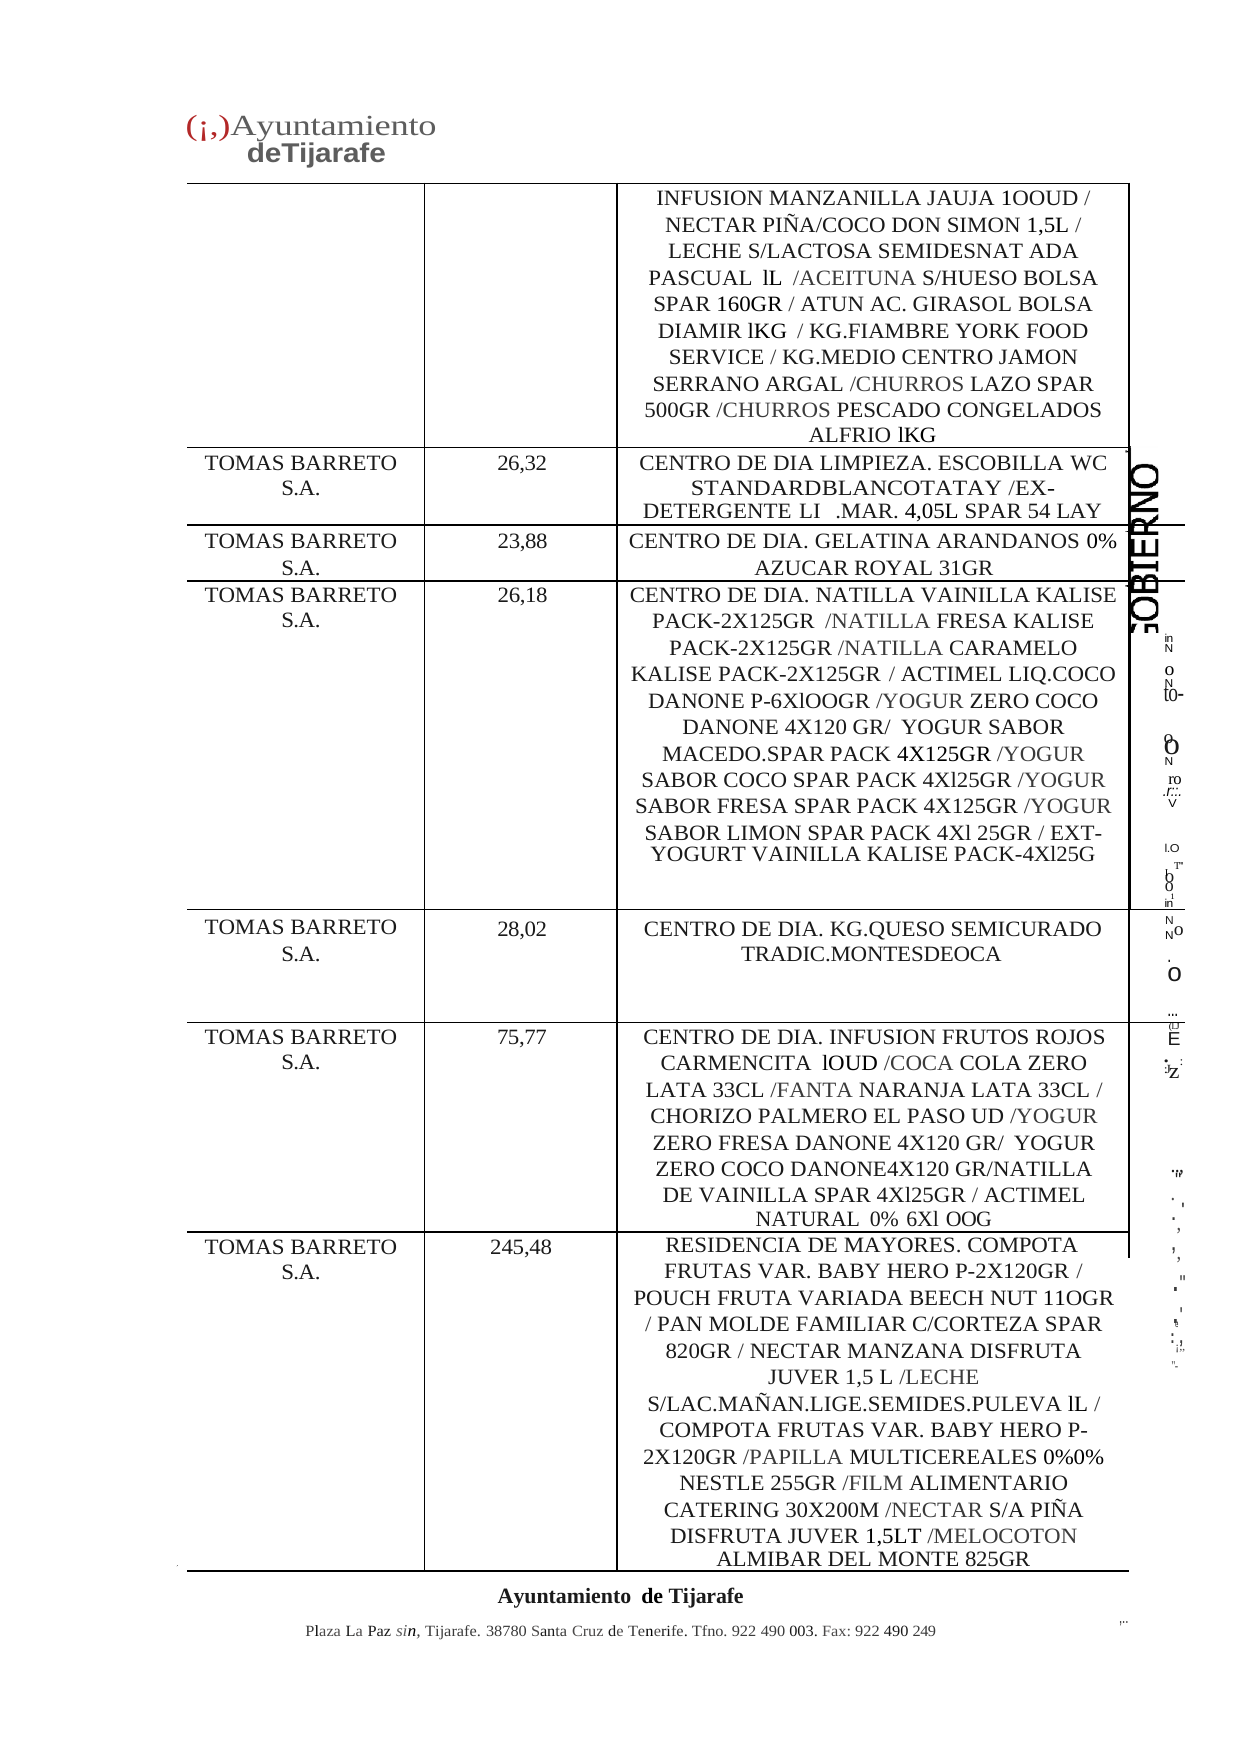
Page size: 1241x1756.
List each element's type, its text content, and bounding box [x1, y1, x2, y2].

subtitle (¡,)Ayuntamiento [183, 112, 438, 141]
table_cell [1159, 526, 1184, 580]
table_cell TOMAS BARRETO S.A. [187, 1233, 424, 1570]
table_header [187, 184, 424, 447]
table_cell RESIDENCIA DE MAYORES. COMPOTA [618, 1233, 1128, 1258]
table_cell 28,02 [425, 910, 616, 1022]
table_cell 26,18 [425, 582, 616, 909]
table_cell No N .o... [1130, 910, 1184, 1022]
table_cell FRUTAS VAR. BABY HERO P-2X120GR / POUCH FRUTA VARIADA BEECH NUT 11OGR / PAN MOLDE FAMILIAR C/CORTEZA SPAR 820GR / NECTAR MANZANA DISFRUTA JUVER 1,5 L /LECHE S/LAC.MAÑAN.LIGE.SEMIDES.PULEVA lL / COMPOTA FRUTAS VAR. BABY HERO P- 2X120GR /PAPILLA MULTICEREALES 0%0% NESTLE 255GR /FILM ALIMENTARIO CATERING 30X200M /NECTAR S/A PIÑA DISFRUTA JUVER 1,5LT /MELOCOTON ALMIBAR DEL MONTE 825GR [618, 1258, 1129, 1570]
table_cell CENTRO DE DIA. INFUSION FRUTOS ROJOS CARMENCITA lOUD /COCA COLA ZERO LATA 33CL /FANTA NARANJA LATA 33CL / CHORIZO PALMERO EL PASO UD /YOGUR ZERO FRESA DANONE 4X120 GR/ YOGUR ZERO COCO DANONE4X120 GR/NATILLA DE VAINILLA SPAR 4Xl25GR / ACTIMEL NATURAL 0% 6Xl OOG [618, 1023, 1128, 1231]
table_cell TOMAS BARRETO S.A. [187, 526, 424, 580]
table_cell 245,48 [425, 1233, 616, 1570]
table_header INFUSION MANZANILLA JAUJA 1OOUD / NECTAR PIÑA/COCO DON SIMON 1,5L / LECHE S/LACTOSA SEMIDESNAT ADA PASCUAL lL /ACEITUNA S/HUESO BOLSA SPAR 160GR / ATUN AC. GIRASOL BOLSA DIAMIR lKG / KG.FIAMBRE YORK FOOD SERVICE / KG.MEDIO CENTRO JAMON SERRANO ARGAL /CHURROS LAZO SPAR 500GR /CHURROS PESCADO CONGELADOS ALFRIO lKG [618, 184, 1128, 447]
table_cell TOMAS BARRETO S.A. [187, 582, 424, 909]
table_cell in No N to- oo N ro .r::. V l.O oT"'I o 1 in [1131, 582, 1184, 909]
table_cell TOMAS BARRETO S.A. [187, 910, 424, 1022]
table_cell (l.J E •z::J .., .".,',, .".' .·.e:, ¡;, "- [1129, 1023, 1184, 1570]
table_cell TOMAS BARRETO S.A. [187, 448, 424, 524]
table_cell TOMAS BARRETO S.A. [187, 1023, 424, 1231]
table_cell 26,32 [425, 448, 616, 524]
table_cell 75,77 [425, 1023, 616, 1231]
table_header [1130, 183, 1184, 524]
table_header [425, 184, 616, 447]
table_cell CENTRO DE DIA LIMPIEZA. ESCOBILLA WC STANDARDBLANCOTATAY /EX- DETERGENTE LI .MAR. 4,05L SPAR 54 LAY [618, 448, 1125, 524]
table_cell CENTRO DE DIA. KG.QUESO SEMICURADO TRADIC.MONTESDEOCA [618, 910, 1128, 1022]
table_cell CENTRO DE DIA. GELATINA ARANDANOS 0% AZUCAR ROYAL 31GR [618, 526, 1125, 580]
table_cell CENTRO DE DIA. NATILLA VAINILLA KALISE PACK-2X125GR /NATILLA FRESA KALISE PACK-2X125GR /NATILLA CARAMELO KALISE PACK-2X125GR / ACTIMEL LIQ.COCO DANONE P-6XlOOGR /YOGUR ZERO COCO DANONE 4X120 GR/ YOGUR SABOR MACEDO.SPAR PACK 4X125GR /YOGUR SABOR COCO SPAR PACK 4Xl25GR /YOGUR SABOR FRESA SPAR PACK 4X125GR /YOGUR SABOR LIMON SPAR PACK 4Xl 25GR / EXT- YOGURT VAINILLA KALISE PACK-4Xl25G [618, 582, 1128, 909]
text deTijarafe [183, 141, 449, 168]
table_cell 23,88 [425, 526, 616, 580]
